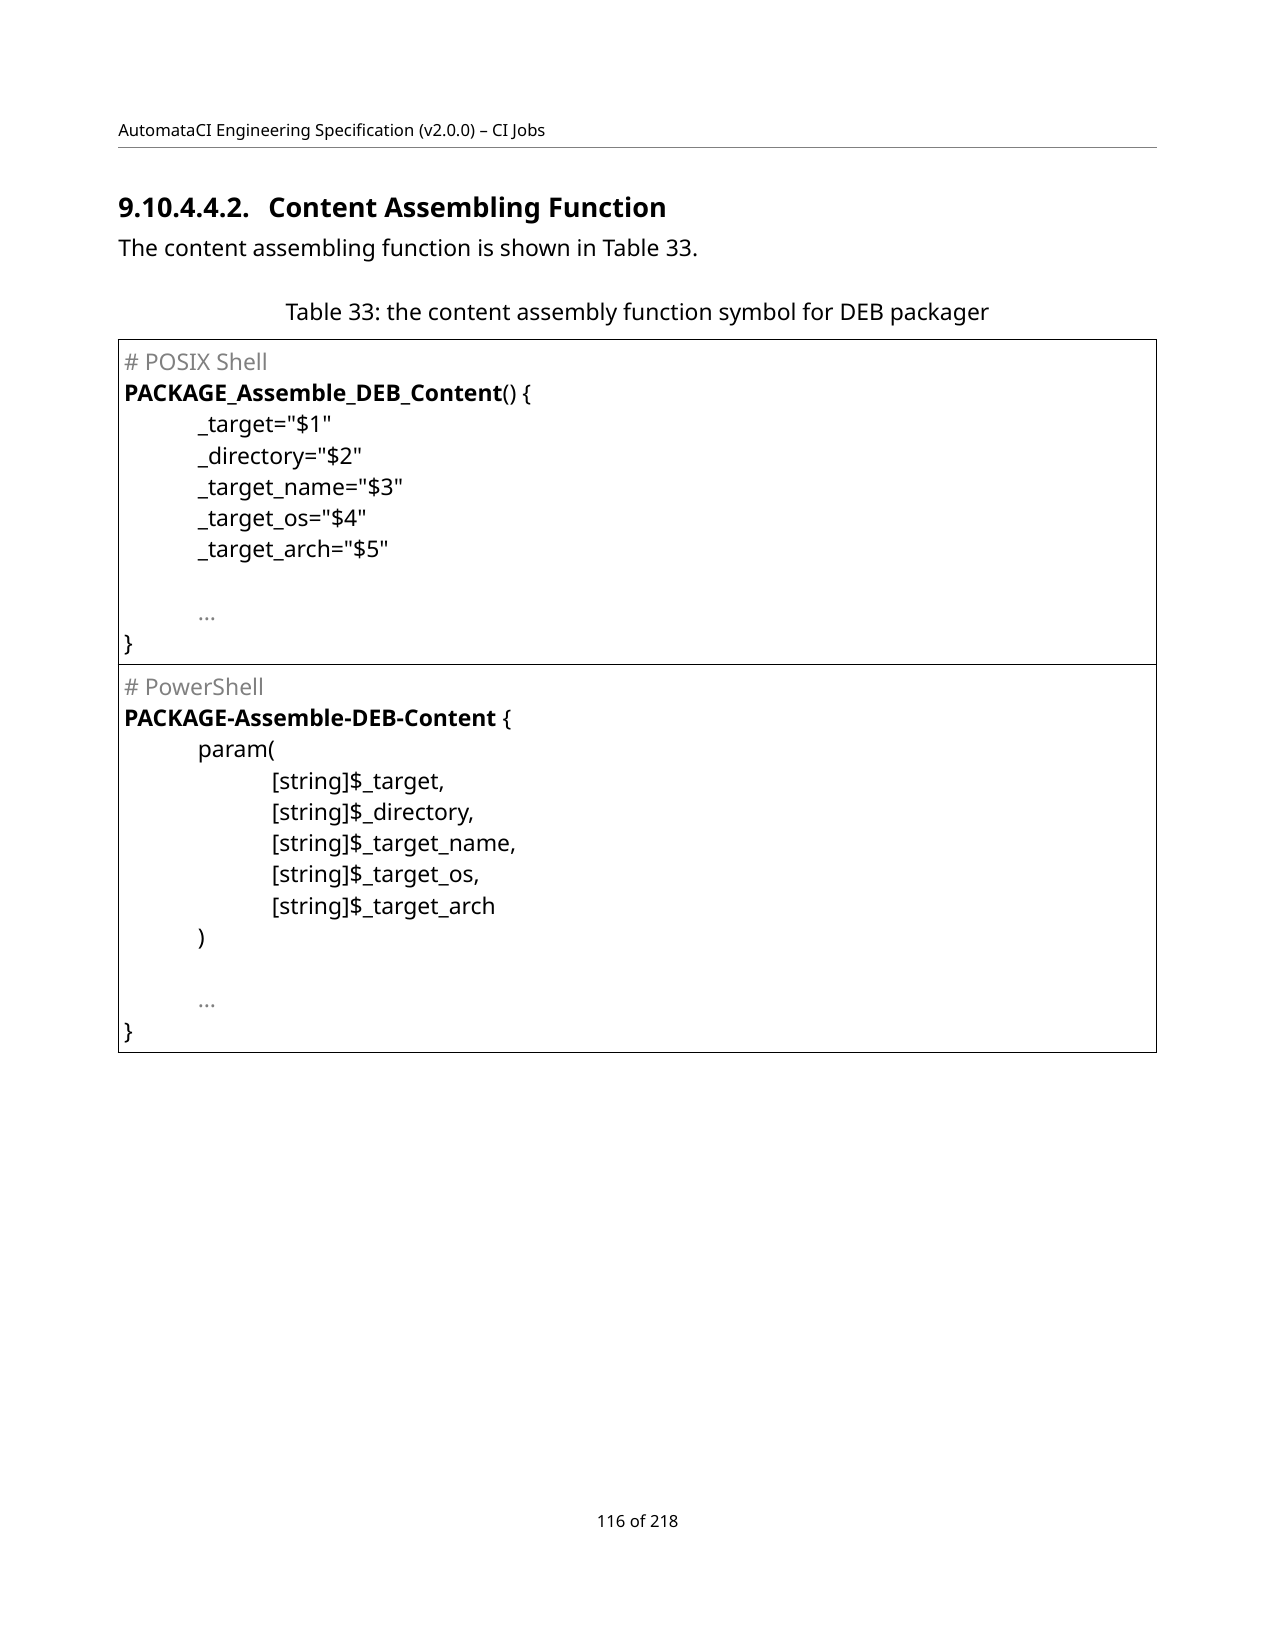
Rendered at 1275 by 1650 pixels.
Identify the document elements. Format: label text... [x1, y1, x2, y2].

subtitle Content Assembling Function [118, 189, 1157, 226]
table_header # POSIX Shell PACKAGE_Assemble_DEB_Content() { _target="$1" _directory="$2" _target_name="$3" _target_os="$4" _target_arch="$5" … } [119, 340, 1156, 664]
text Table 33: the content assembly function symbol for DEB packager [118, 295, 1157, 327]
text The content assembling function is shown in Table 33. [118, 232, 1157, 263]
table_cell # PowerShell PACKAGE-Assemble-DEB-Content { param( [string]$_target, [string]$_directory, [string]$_target_name, [string]$_target_os, [string]$_target_arch ) … } [119, 665, 1156, 1052]
